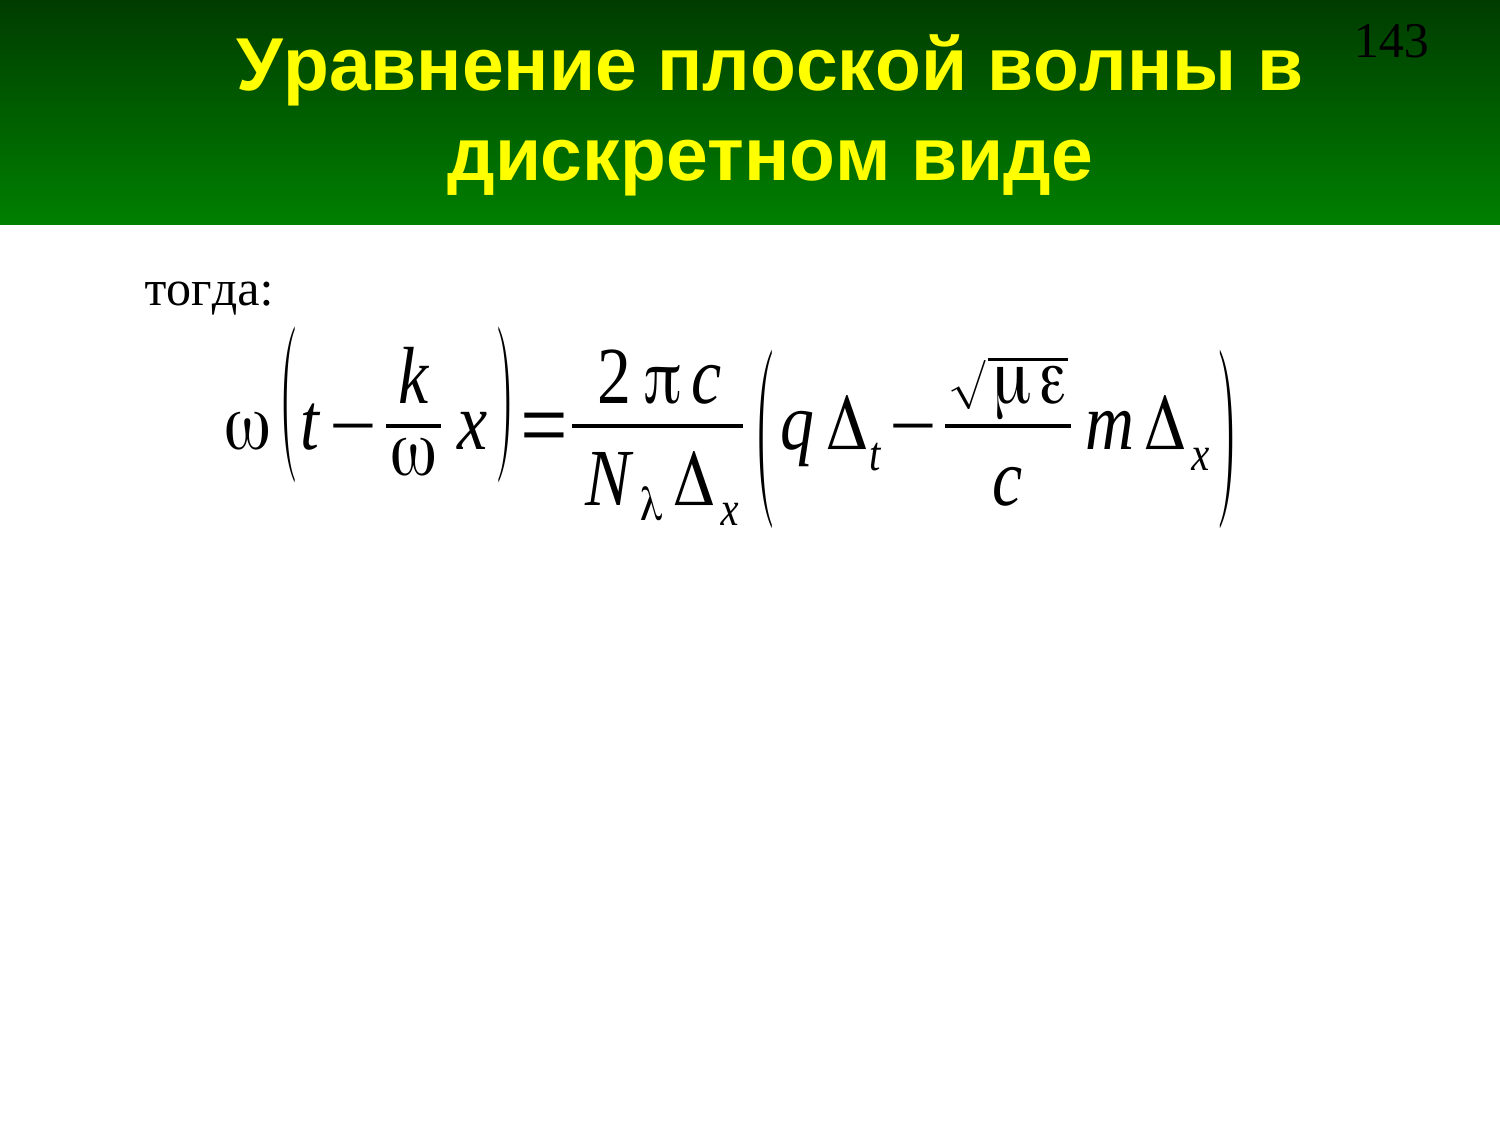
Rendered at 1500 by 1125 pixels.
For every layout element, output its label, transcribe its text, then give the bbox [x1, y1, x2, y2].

text_box тогда: [129, 248, 286, 323]
title Уравнение плоской волны в дискретном виде [100, 7, 1441, 204]
chart [207, 322, 1253, 537]
